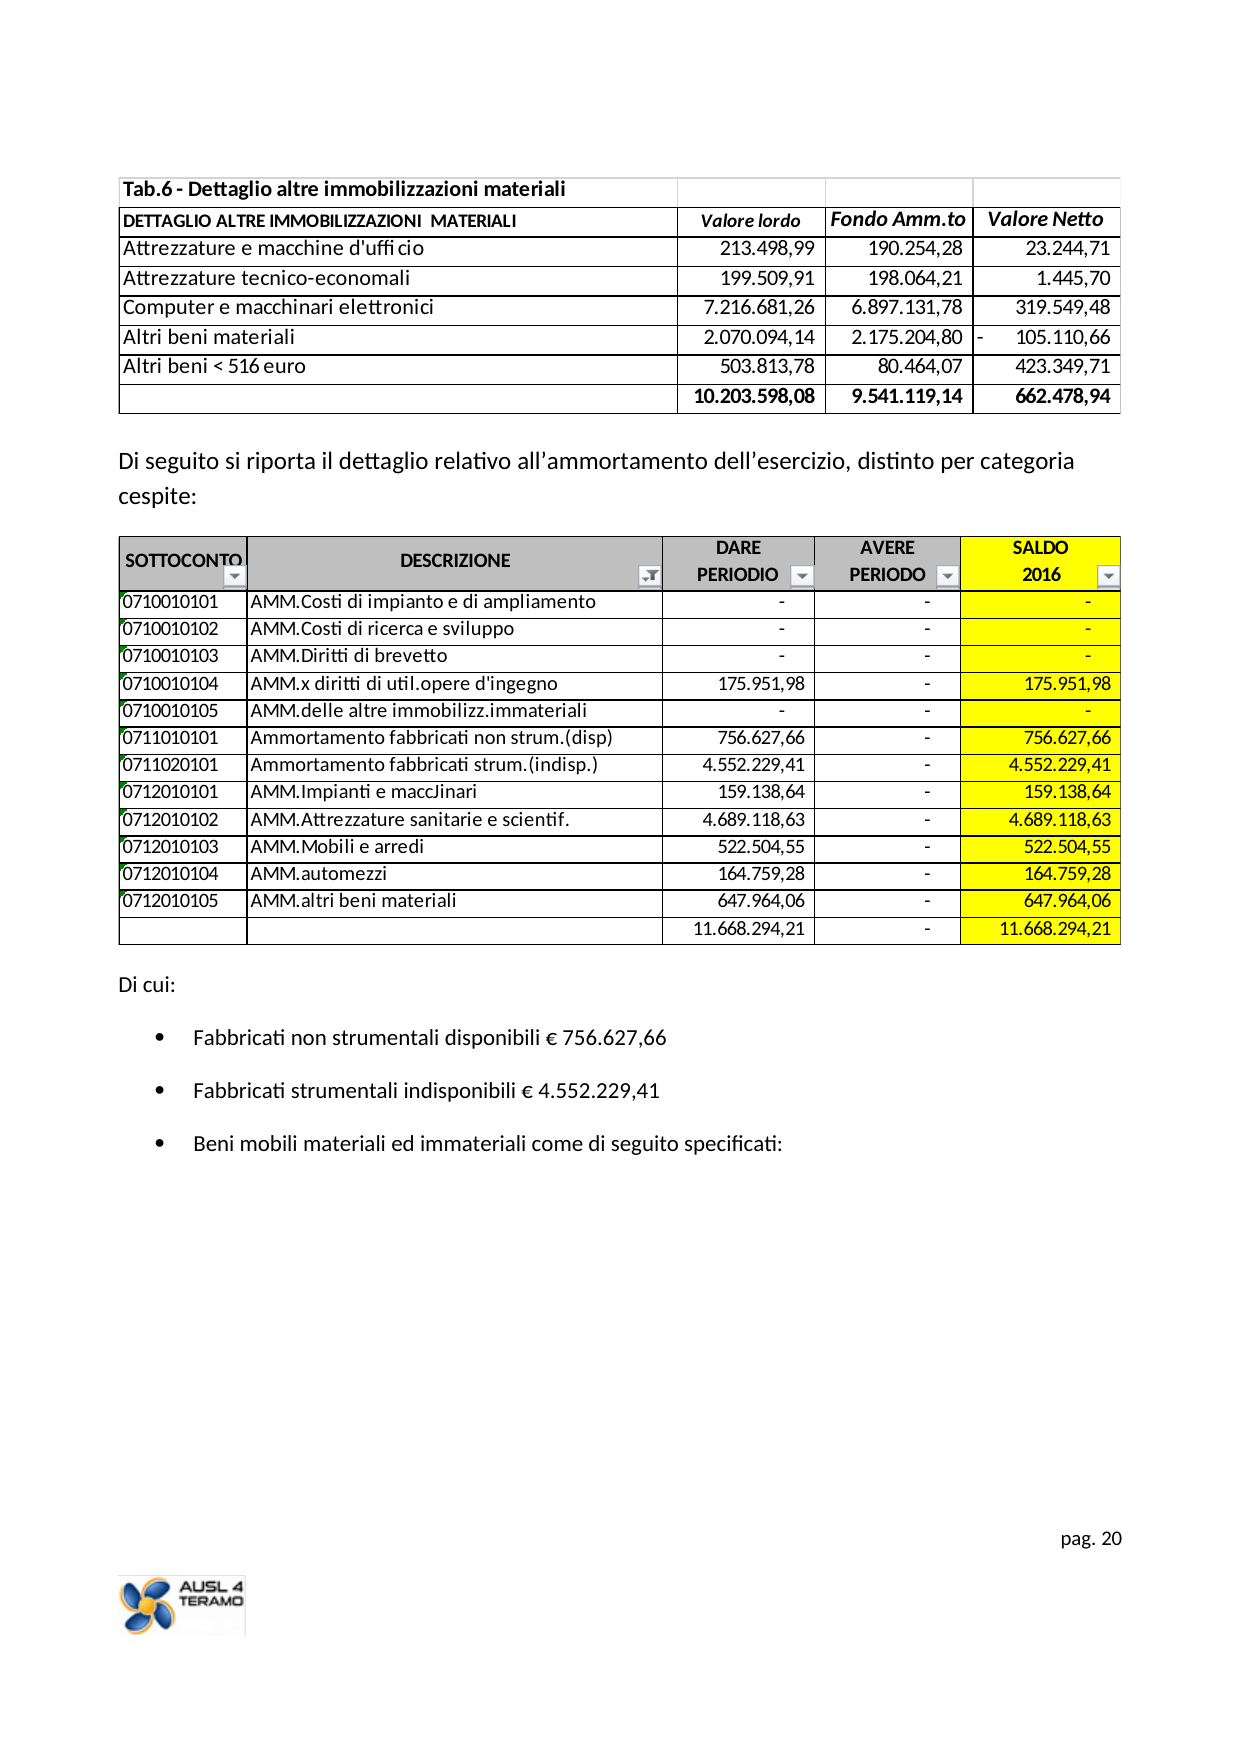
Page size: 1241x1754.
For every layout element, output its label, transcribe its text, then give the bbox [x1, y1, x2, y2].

list Beni mobili materiali ed immateriali come di seguito specificati: [156, 1129, 1122, 1157]
text Di cui: [118, 970, 1122, 998]
list Fabbricati strumentali indisponibili € 4.552.229,41 [156, 1076, 1122, 1104]
text Di seguito si riporta il dettaglio relativo all’ammortamento dell’esercizio, distinto per categoria cespite: [118, 445, 1122, 511]
list Fabbricati non strumentali disponibili € 756.627,66 [156, 1023, 1122, 1051]
